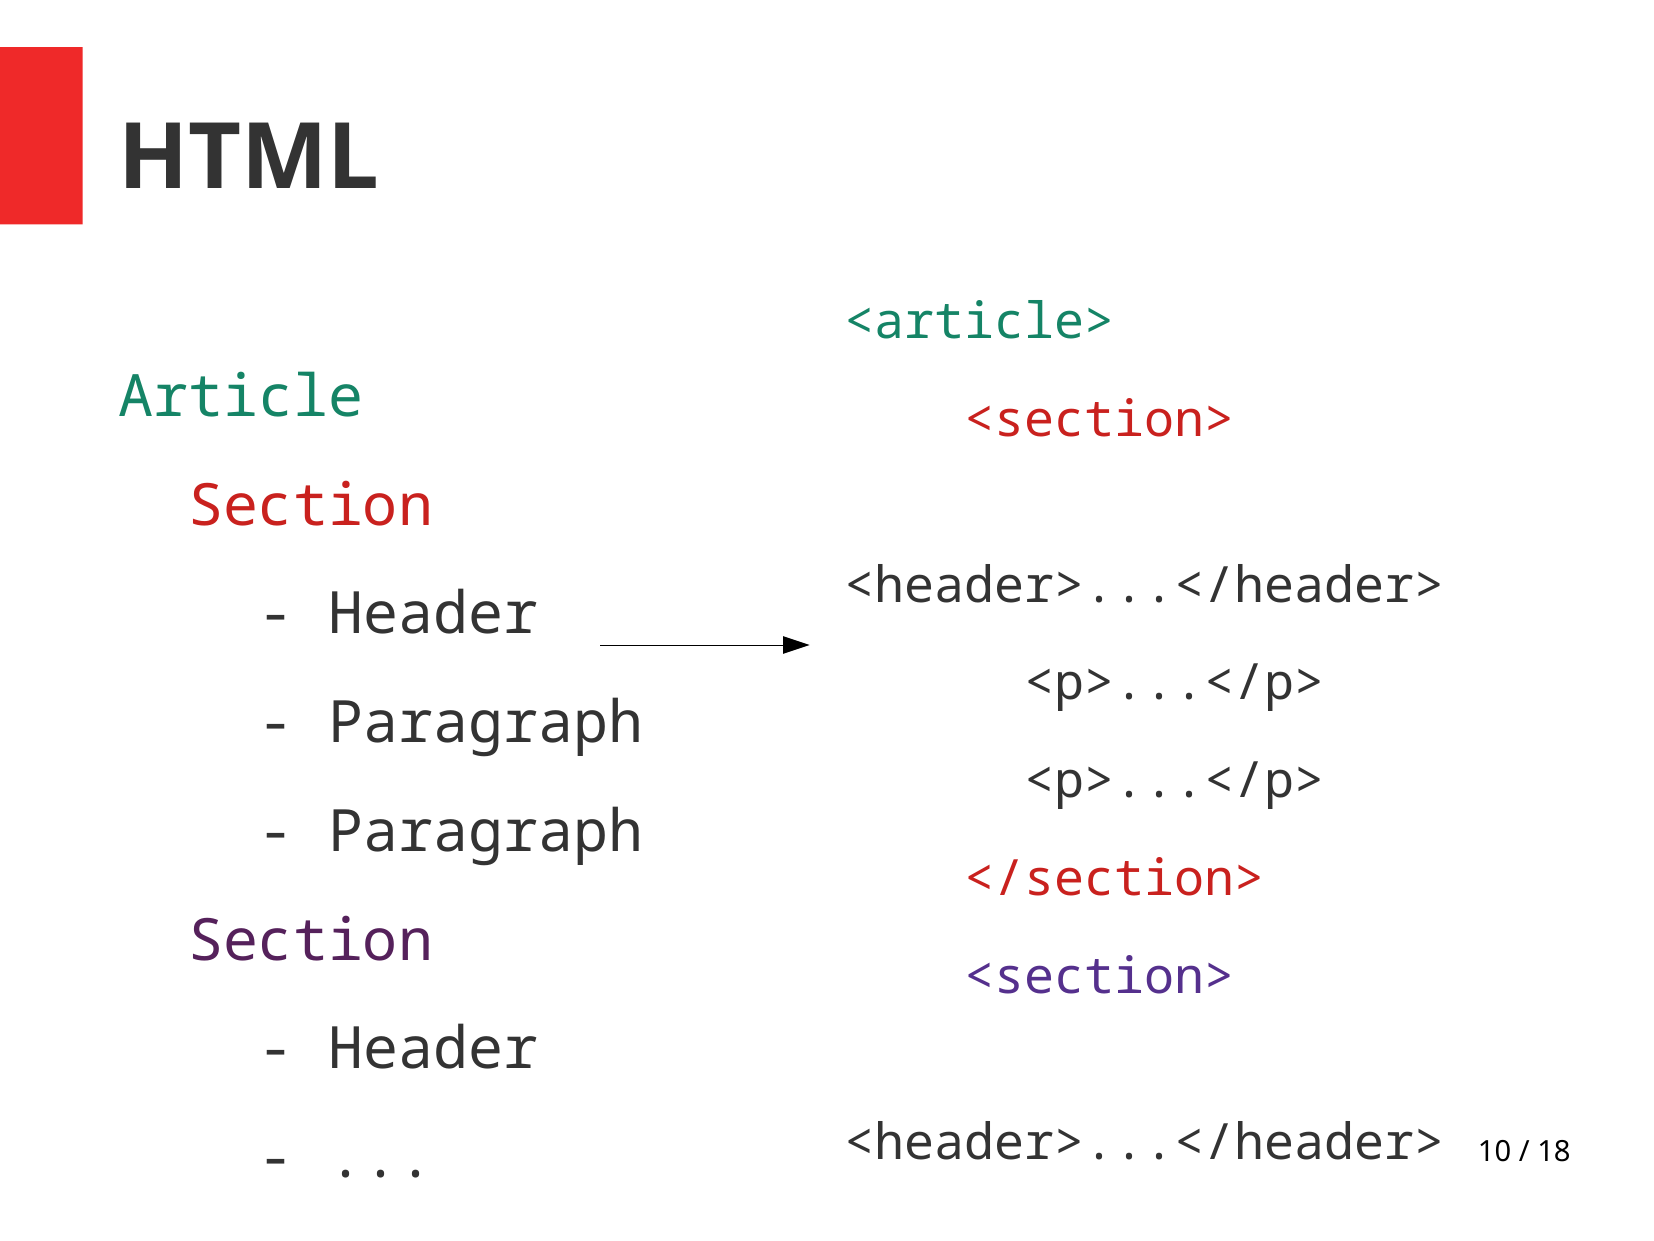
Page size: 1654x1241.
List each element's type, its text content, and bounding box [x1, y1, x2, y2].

list Article Section - Header - Paragraph - Paragraph Section - Header - ... [118, 354, 810, 1074]
title HTML [118, 49, 1571, 257]
list <article> <section> <header>...</header> <p>...</p> <p>...</p> </section> <section> <header>...</header> ... </section> </article> [844, 285, 1536, 1074]
